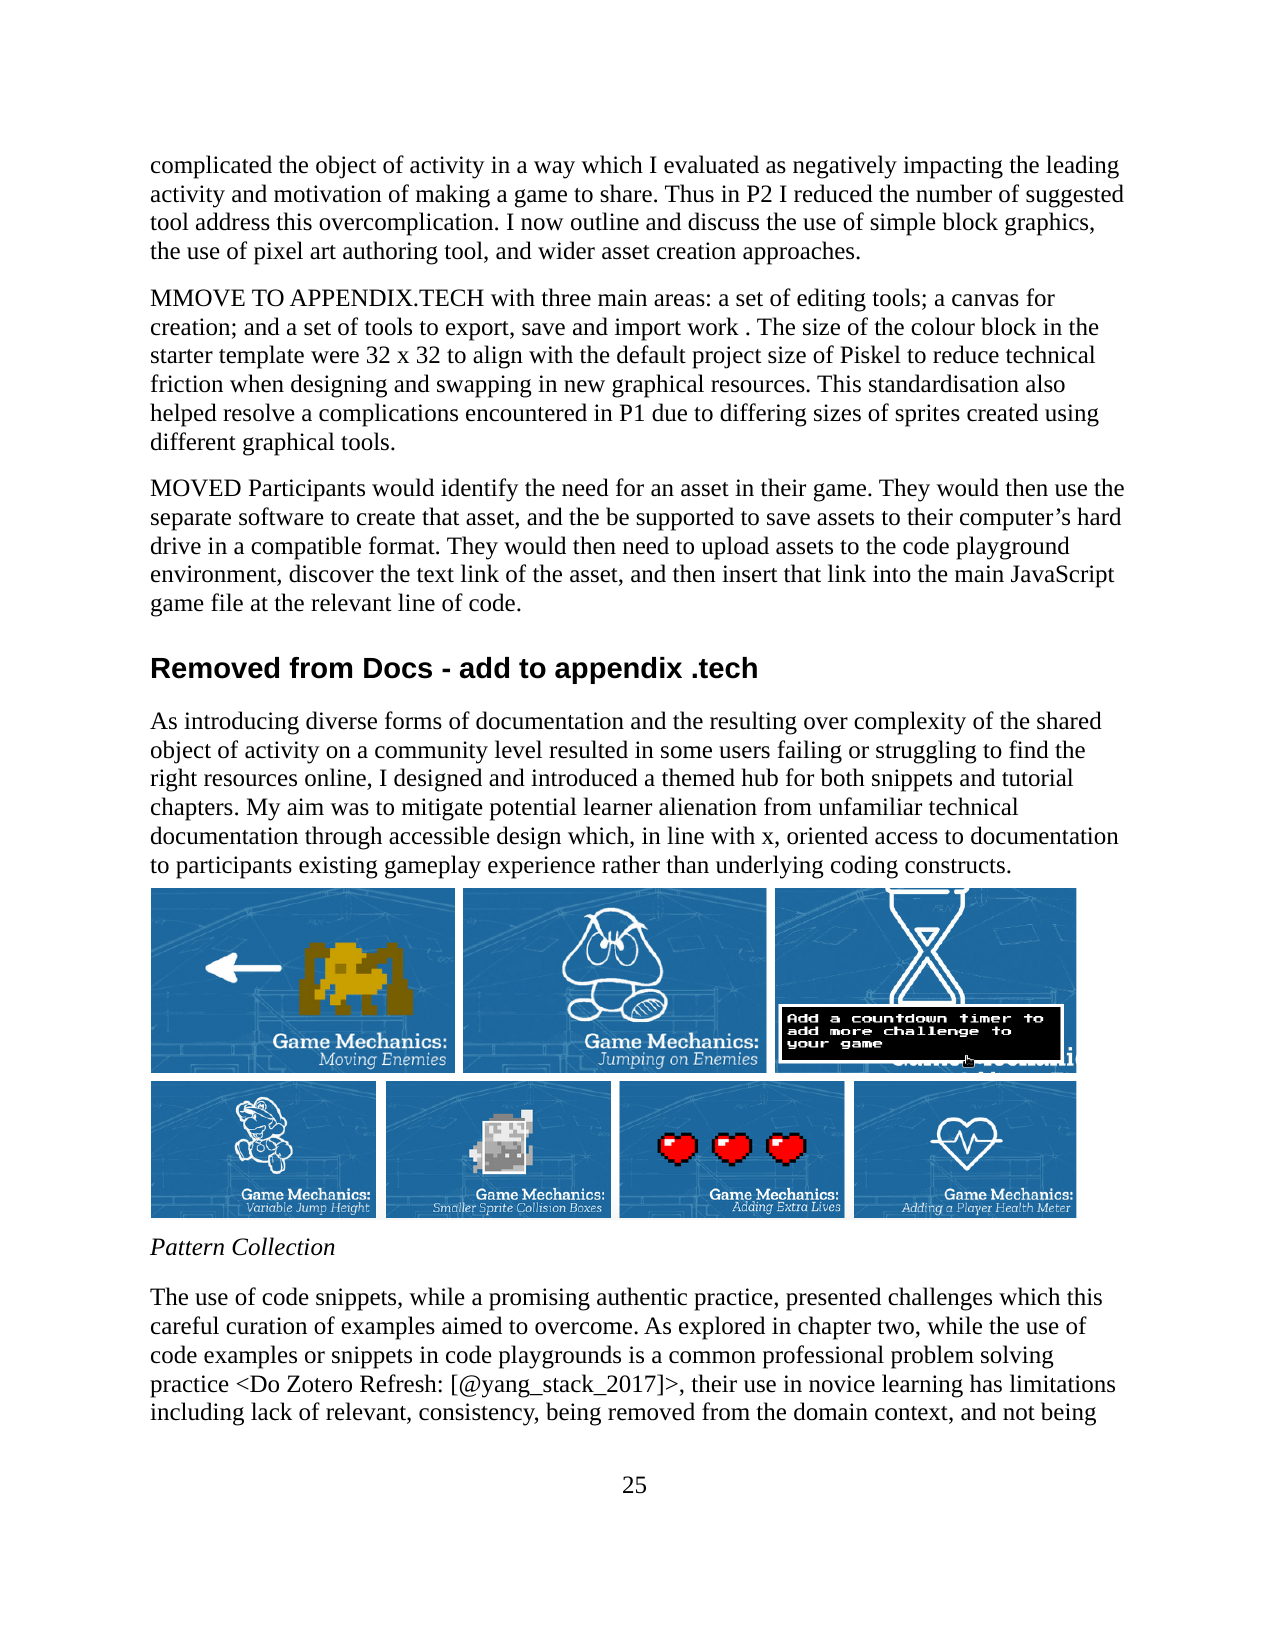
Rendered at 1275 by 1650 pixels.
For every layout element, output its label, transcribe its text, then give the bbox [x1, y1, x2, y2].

text As introducing diverse forms of documentation and the resulting over complexity of the shared object of activity on a community level resulted in some users failing or struggling to find the right resources online, I designed and introduced a themed hub for both snippets and tutorial chapters. My aim was to mitigate potential learner alienation from unfamiliar technical documentation through accessible design which, in line with x, oriented access to documentation to participants existing gameplay experience rather than underlying coding constructs. [150, 706, 1125, 878]
subtitle Removed from Docs - add to appendix .tech [150, 651, 1125, 684]
text Pattern Collection [150, 1232, 1125, 1261]
text MMOVE TO APPENDIX.TECH with three main areas: a set of editing tools; a canvas for creation; and a set of tools to export, save and import work . The size of the colour block in the starter template were 32 x 32 to align with the default project size of Piskel to reduce technical friction when designing and swapping in new graphical resources. This standardisation also helped resolve a complications encountered in P1 due to differing sizes of sprites created using different graphical tools. [150, 283, 1125, 455]
text The use of code snippets, while a promising authentic practice, presented challenges which this careful curation of examples aimed to overcome. As explored in chapter two, while the use of code examples or snippets in code playgrounds is a common professional problem solving practice <Do Zotero Refresh: [@yang_stack_2017]>, their use in novice learning has limitations including lack of relevant, consistency, being removed from the domain context, and not being [150, 1282, 1125, 1426]
text MOVED Participants would identify the need for an asset in their game. They would then use the separate software to create that asset, and the be supported to save assets to their computer’s hard drive in a compatible format. They would then need to upload assets to the code playground environment, discover the text link of the asset, and then insert that link into the main JavaScript game file at the relevant line of code. [150, 473, 1125, 617]
picture [150, 887, 1077, 1220]
text complicated the object of activity in a way which I evaluated as negatively impacting the leading activity and motivation of making a game to share. Thus in P2 I reduced the number of suggested tool address this overcomplication. I now outline and discuss the use of simple block graphics, the use of pixel art authoring tool, and wider asset creation approaches. [150, 150, 1125, 265]
